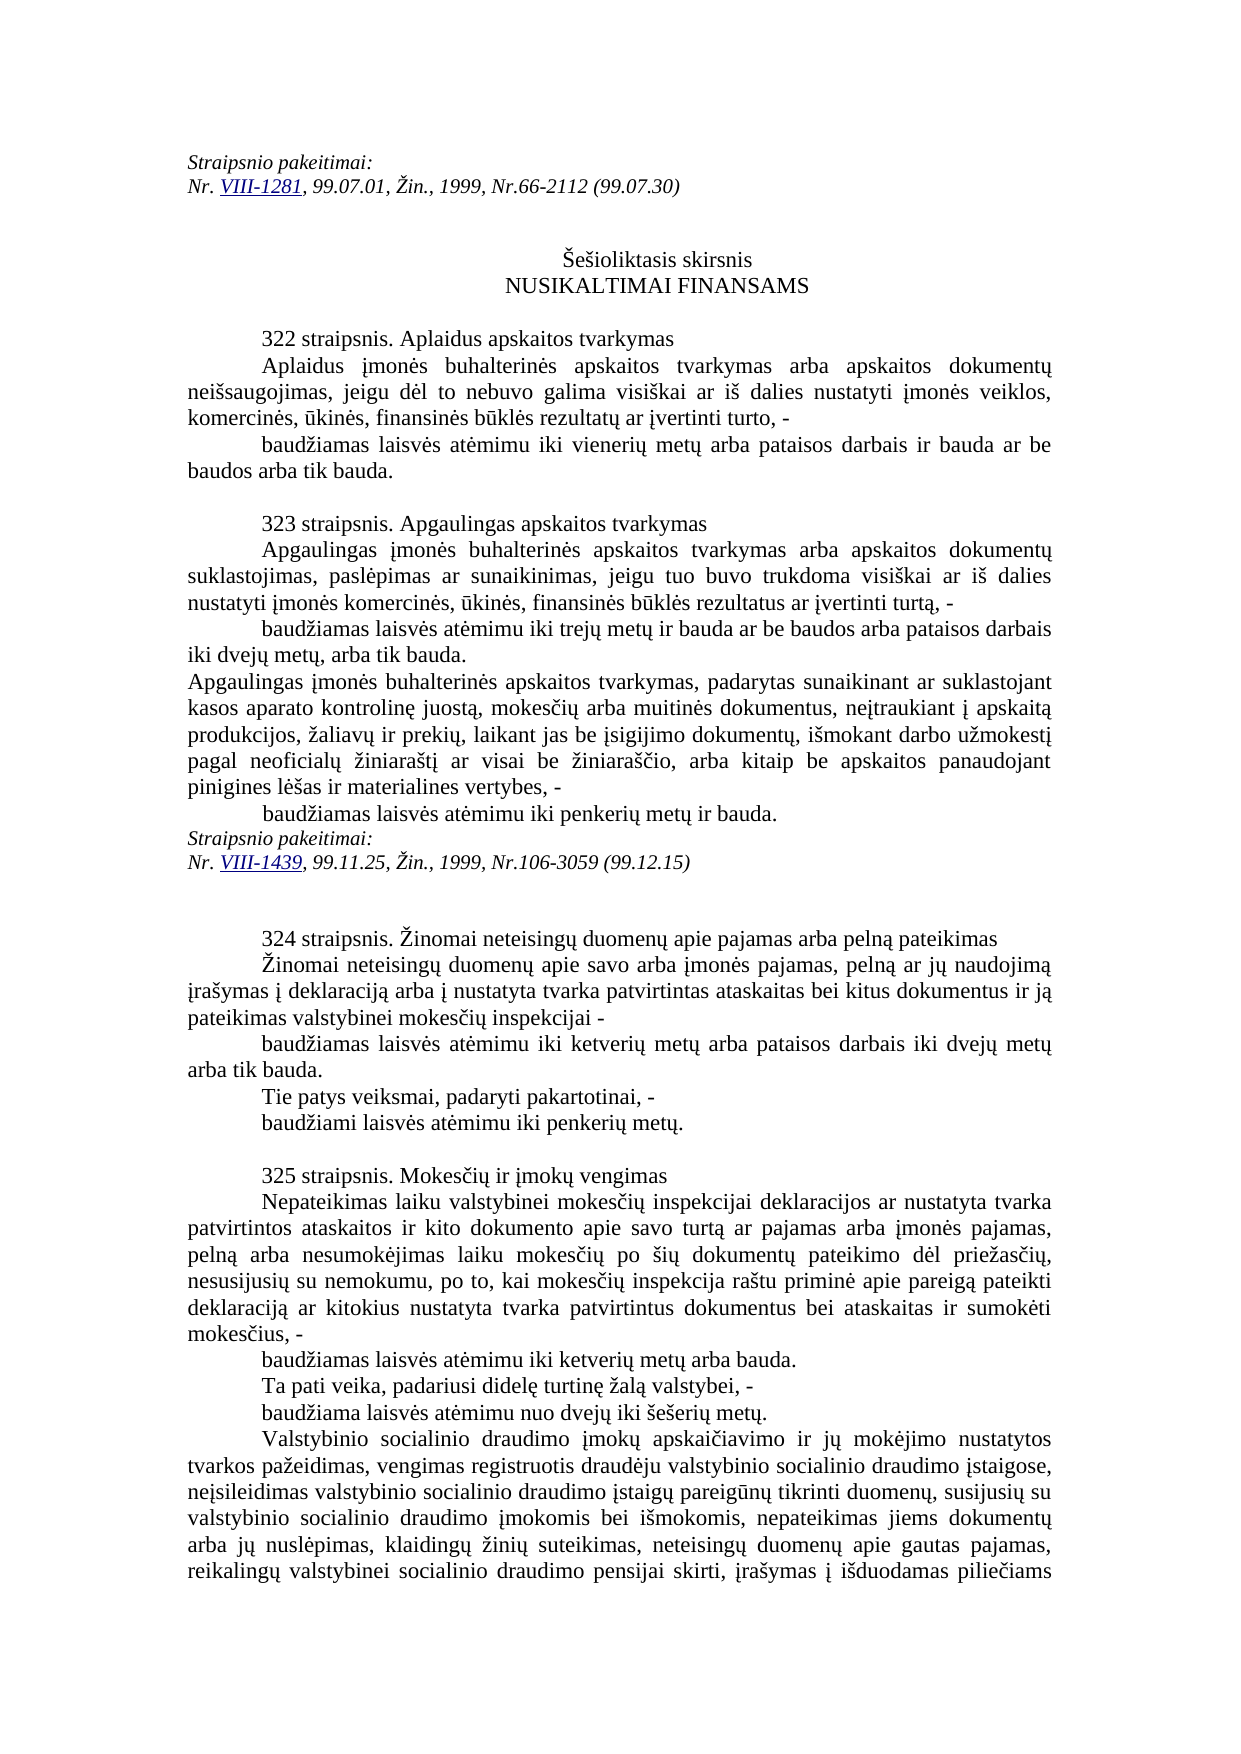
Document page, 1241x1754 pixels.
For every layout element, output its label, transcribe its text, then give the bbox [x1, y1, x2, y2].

text Apgaulingas įmonės buhalterinės apskaitos tvarkymas arba apskaitos dokumentų suklastojimas, paslėpimas ar sunaikinimas, jeigu tuo buvo trukdoma visiškai ar iš dalies nustatyti įmonės komercinės, ūkinės, finansinės būklės rezultatus ar įvertinti turtą, - [187, 536, 1053, 615]
text NUSIKALTIMAI FINANSAMS [187, 273, 1053, 299]
text Straipsnio pakeitimai: [187, 826, 1053, 850]
text Nepateikimas laiku valstybinei mokesčių inspekcijai deklaracijos ar nustatyta tvarka patvirtintos ataskaitos ir kito dokumento apie savo turtą ar pajamas arba įmonės pajamas, pelną arba nesumokėjimas laiku mokesčių po šių dokumentų pateikimo dėl priežasčių, nesusijusių su nemokumu, po to, kai mokesčių inspekcija raštu priminė apie pareigą pateikti deklaraciją ar kitokius nustatyta tvarka patvirtintus dokumentus bei ataskaitas ir sumokėti mokesčius, - [187, 1188, 1053, 1346]
text Nr. VIII-1439, 99.11.25, Žin., 1999, Nr.106-3059 (99.12.15) [187, 850, 1053, 874]
text 322 straipsnis. Aplaidus apskaitos tvarkymas [205, 325, 1053, 352]
text Nr. VIII-1281, 99.07.01, Žin., 1999, Nr.66-2112 (99.07.30) [187, 174, 1053, 198]
text Tie patys veiksmai, padaryti pakartotinai, - [187, 1083, 1053, 1109]
text 323 straipsnis. Apgaulingas apskaitos tvarkymas [208, 510, 1053, 536]
text Aplaidus įmonės buhalterinės apskaitos tvarkymas arba apskaitos dokumentų neišsaugojimas, jeigu dėl to nebuvo galima visiškai ar iš dalies nustatyti įmonės veiklos, komercinės, ūkinės, finansinės būklės rezultatų ar įvertinti turto, - [187, 352, 1053, 431]
text baudžiamas laisvės atėmimu iki ketverių metų arba pataisos darbais iki dvejų metų arba tik bauda. [187, 1030, 1053, 1083]
text baudžiamas laisvės atėmimu iki trejų metų ir bauda ar be baudos arba pataisos darbais iki dvejų metų, arba tik bauda. [187, 615, 1053, 668]
text baudžiamas laisvės atėmimu iki ketverių metų arba bauda. [205, 1346, 1053, 1373]
text Apgaulingas įmonės buhalterinės apskaitos tvarkymas, padarytas sunaikinant ar suklastojant kasos aparato kontrolinę juostą, mokesčių arba muitinės dokumentus, neįtraukiant į apskaitą produkcijos, žaliavų ir prekių, laikant jas be įsigijimo dokumentų, išmokant darbo užmokestį pagal neoficialų žiniaraštį ar visai be žiniaraščio, arba kitaip be apskaitos panaudojant pinigines lėšas ir materialines vertybes, - [187, 668, 1053, 800]
text Straipsnio pakeitimai: [187, 150, 1053, 174]
text baudžiamas laisvės atėmimu iki vienerių metų arba pataisos darbais ir bauda ar be baudos arba tik bauda. [187, 431, 1053, 483]
text Šešioliktasis skirsnis [187, 246, 1053, 273]
text baudžiama laisvės atėmimu nuo dvejų iki šešerių metų. [205, 1399, 1053, 1425]
text baudžiamas laisvės atėmimu iki penkerių metų ir bauda. [187, 800, 1053, 826]
text Ta pati veika, padariusi didelę turtinę žalą valstybei, - [205, 1373, 1053, 1399]
text Valstybinio socialinio draudimo įmokų apskaičiavimo ir jų mokėjimo nustatytos tvarkos pažeidimas, vengimas registruotis draudėju valstybinio socialinio draudimo įstaigose, neįsileidimas valstybinio socialinio draudimo įstaigų pareigūnų tikrinti duomenų, susijusių su valstybinio socialinio draudimo įmokomis bei išmokomis, nepateikimas jiems dokumentų arba jų nuslėpimas, klaidingų žinių suteikimas, neteisingų duomenų apie gautas pajamas, reikalingų valstybinei socialinio draudimo pensijai skirti, įrašymas į išduodamas piliečiams [187, 1425, 1053, 1583]
text 325 straipsnis. Mokesčių ir įmokų vengimas [206, 1162, 1053, 1188]
text Žinomai neteisingų duomenų apie savo arba įmonės pajamas, pelną ar jų naudojimą įrašymas į deklaraciją arba į nustatyta tvarka patvirtintas ataskaitas bei kitus dokumentus ir ją pateikimas valstybinei mokesčių inspekcijai - [187, 951, 1053, 1030]
text baudžiami laisvės atėmimu iki penkerių metų. [187, 1109, 1053, 1135]
text 324 straipsnis. Žinomai neteisingų duomenų apie pajamas arba pelną pateikimas [261, 924, 1053, 951]
